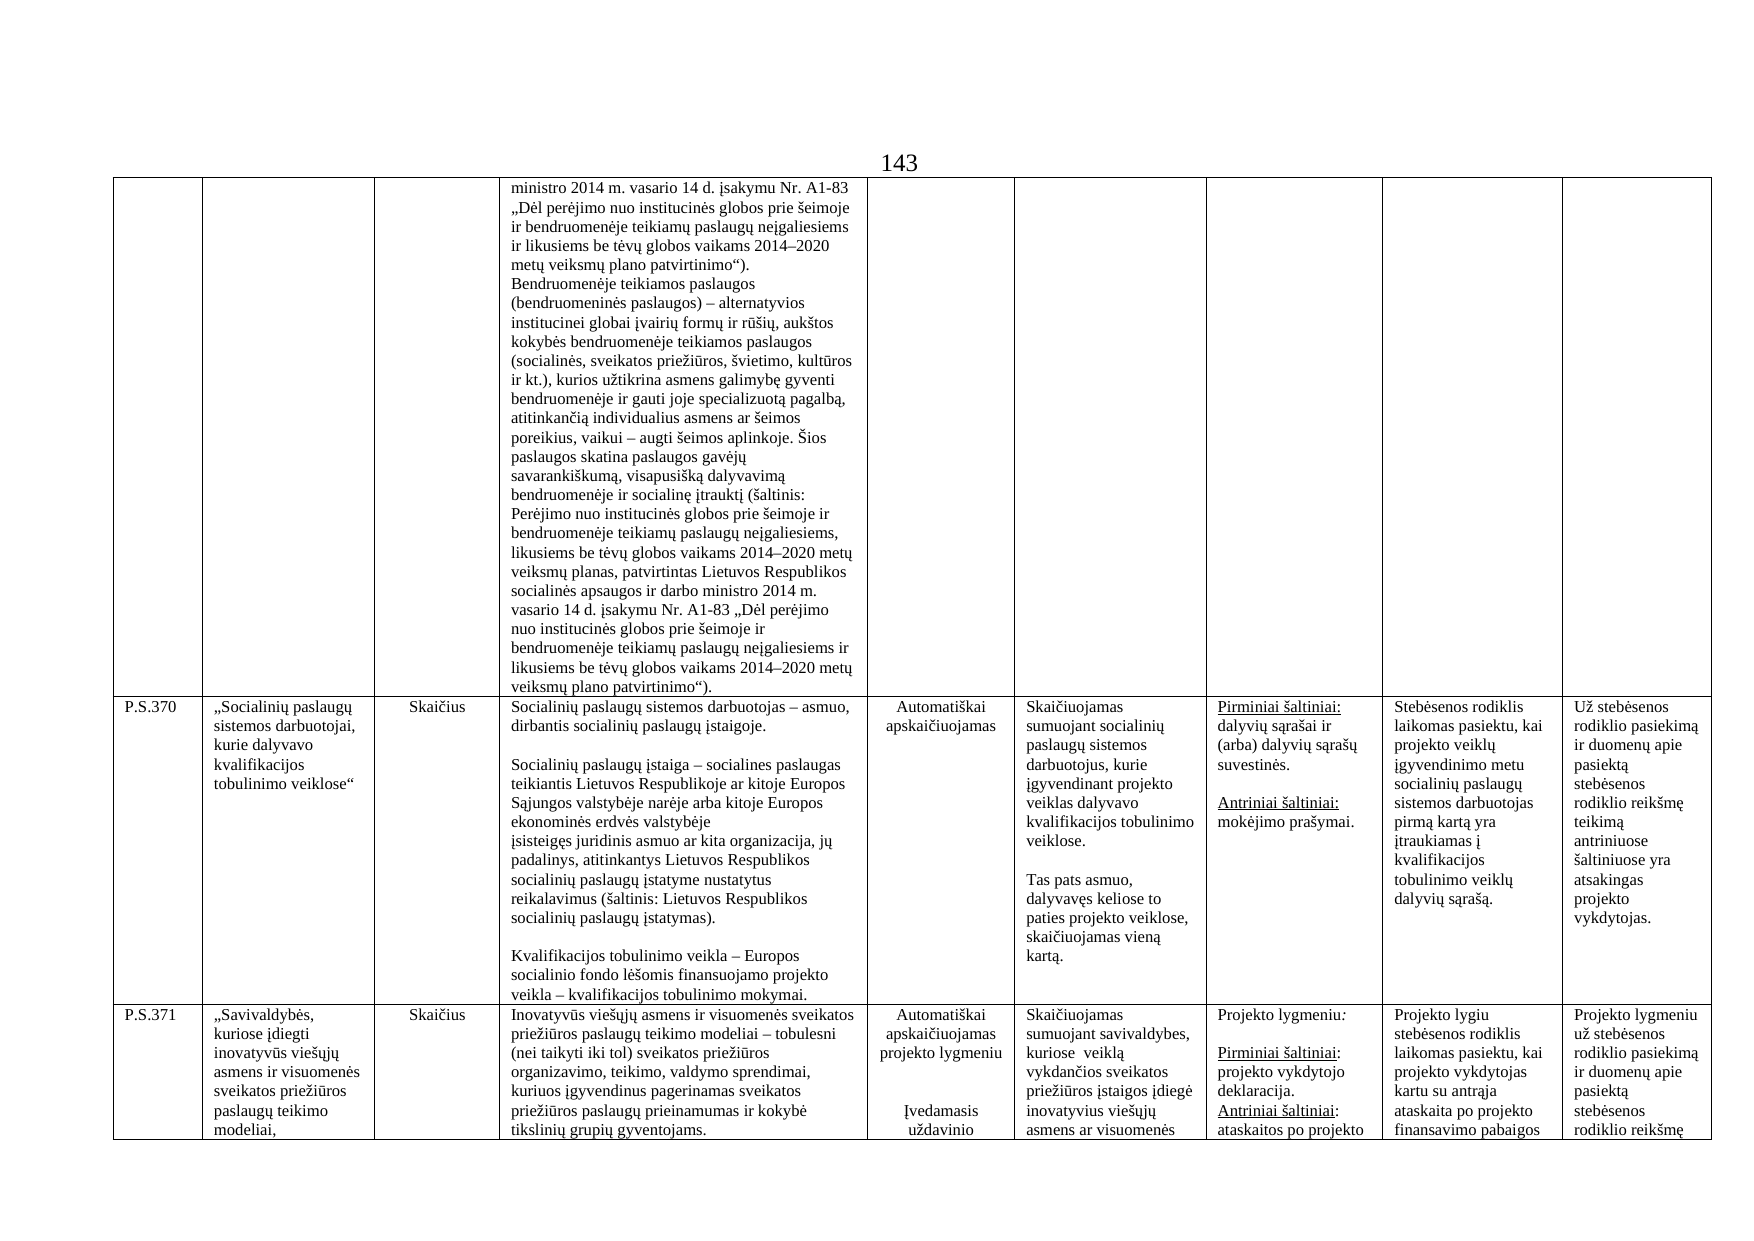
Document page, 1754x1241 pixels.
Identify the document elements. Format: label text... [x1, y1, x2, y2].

table_cell P.S.371 [114, 1005, 202, 1139]
table_cell Skaičius [375, 1005, 499, 1139]
table_cell Socialinių paslaugų sistemos darbuotojas – asmuo, dirbantis socialinių paslaugų įstaigoje. Socialinių paslaugų įstaiga – socialines paslaugas teikiantis Lietuvos Respublikoje ar kitoje Europos Sąjungos valstybėje narėje arba kitoje Europos ekonominės erdvės valstybėje įsisteigęs juridinis asmuo ar kita organizacija, jų padalinys, atitinkantys Lietuvos Respublikos socialinių paslaugų įstatyme nustatytus reikalavimus (šaltinis: Lietuvos Respublikos socialinių paslaugų įstatymas). Kvalifikacijos tobulinimo veikla – Europos socialinio fondo lėšomis finansuojamo projekto veikla – kvalifikacijos tobulinimo mokymai. [500, 697, 867, 1003]
table_cell Projekto lygmeniu: Pirminiai šaltiniai: projekto vykdytojo deklaracija. Antriniai šaltiniai: ataskaitos po projekto [1207, 1005, 1382, 1139]
table_cell [1563, 178, 1711, 696]
table_cell [1207, 178, 1382, 696]
table_cell Projekto lygmeniu už stebėsenos rodiklio pasiekimą ir duomenų apie pasiektą stebėsenos rodiklio reikšmę [1563, 1005, 1711, 1139]
table_cell „Savivaldybės, kuriose įdiegti inovatyvūs viešųjų asmens ir visuomenės sveikatos priežiūros paslaugų teikimo modeliai, [203, 1005, 374, 1139]
table_cell Skaičius [375, 697, 499, 1003]
table_cell [868, 178, 1014, 696]
table_cell ministro 2014 m. vasario 14 d. įsakymu Nr. A1-83 „Dėl perėjimo nuo institucinės globos prie šeimoje ir bendruomenėje teikiamų paslaugų neįgaliesiems ir likusiems be tėvų globos vaikams 2014–2020 metų veiksmų plano patvirtinimo“). Bendruomenėje teikiamos paslaugos (bendruomeninės paslaugos) – alternatyvios institucinei globai įvairių formų ir rūšių, aukštos kokybės bendruomenėje teikiamos paslaugos (socialinės, sveikatos priežiūros, švietimo, kultūros ir kt.), kurios užtikrina asmens galimybę gyventi bendruomenėje ir gauti joje specializuotą pagalbą, atitinkančią individualius asmens ar šeimos poreikius, vaikui – augti šeimos aplinkoje. Šios paslaugos skatina paslaugos gavėjų savarankiškumą, visapusišką dalyvavimą bendruomenėje ir socialinę įtrauktį (šaltinis: Perėjimo nuo institucinės globos prie šeimoje ir bendruomenėje teikiamų paslaugų neįgaliesiems, likusiems be tėvų globos vaikams 2014–2020 metų veiksmų planas, patvirtintas Lietuvos Respublikos socialinės apsaugos ir darbo ministro 2014 m. vasario 14 d. įsakymu Nr. A1-83 „Dėl perėjimo nuo institucinės globos prie šeimoje ir bendruomenėje teikiamų paslaugų neįgaliesiems ir likusiems be tėvų globos vaikams 2014–2020 metų veiksmų plano patvirtinimo“). [500, 178, 867, 696]
table_cell [375, 178, 499, 696]
table_cell [203, 178, 374, 696]
table_cell Už stebėsenos rodiklio pasiekimą ir duomenų apie pasiektą stebėsenos rodiklio reikšmę teikimą antriniuose šaltiniuose yra atsakingas projekto vykdytojas. [1563, 697, 1711, 1003]
table_cell Automatiškai apskaičiuojamas [868, 697, 1014, 1003]
table_cell P.S.370 [114, 697, 202, 1003]
table_cell Inovatyvūs viešųjų asmens ir visuomenės sveikatos priežiūros paslaugų teikimo modeliai – tobulesni (nei taikyti iki tol) sveikatos priežiūros organizavimo, teikimo, valdymo sprendimai, kuriuos įgyvendinus pagerinamas sveikatos priežiūros paslaugų prieinamumas ir kokybė tikslinių grupių gyventojams. [500, 1005, 867, 1139]
table_cell Projekto lygiu stebėsenos rodiklis laikomas pasiektu, kai projekto vykdytojas kartu su antrąja ataskaita po projekto finansavimo pabaigos [1383, 1005, 1562, 1139]
table_cell „Socialinių paslaugų sistemos darbuotojai, kurie dalyvavo kvalifikacijos tobulinimo veiklose“ [203, 697, 374, 1003]
table_cell [1015, 178, 1206, 696]
table_cell Stebėsenos rodiklis laikomas pasiektu, kai projekto veiklų įgyvendinimo metu socialinių paslaugų sistemos darbuotojas pirmą kartą yra įtraukiamas į kvalifikacijos tobulinimo veiklų dalyvių sąrašą. [1383, 697, 1562, 1003]
table_cell [114, 178, 202, 696]
table_cell Skaičiuojamas sumuojant socialinių paslaugų sistemos darbuotojus, kurie įgyvendinant projekto veiklas dalyvavo kvalifikacijos tobulinimo veiklose. Tas pats asmuo, dalyvavęs keliose to paties projekto veiklose, skaičiuojamas vieną kartą. [1015, 697, 1206, 1003]
table_cell Skaičiuojamas sumuojant savivaldybes, kuriose veiklą vykdančios sveikatos priežiūros įstaigos įdiegė inovatyvius viešųjų asmens ar visuomenės [1015, 1005, 1206, 1139]
table_cell Automatiškai apskaičiuojamas projekto lygmeniu Įvedamasis uždavinio [868, 1005, 1014, 1139]
table_cell Pirminiai šaltiniai: dalyvių sąrašai ir (arba) dalyvių sąrašų suvestinės. Antriniai šaltiniai: mokėjimo prašymai. [1207, 697, 1382, 1003]
table_cell [1383, 178, 1562, 696]
